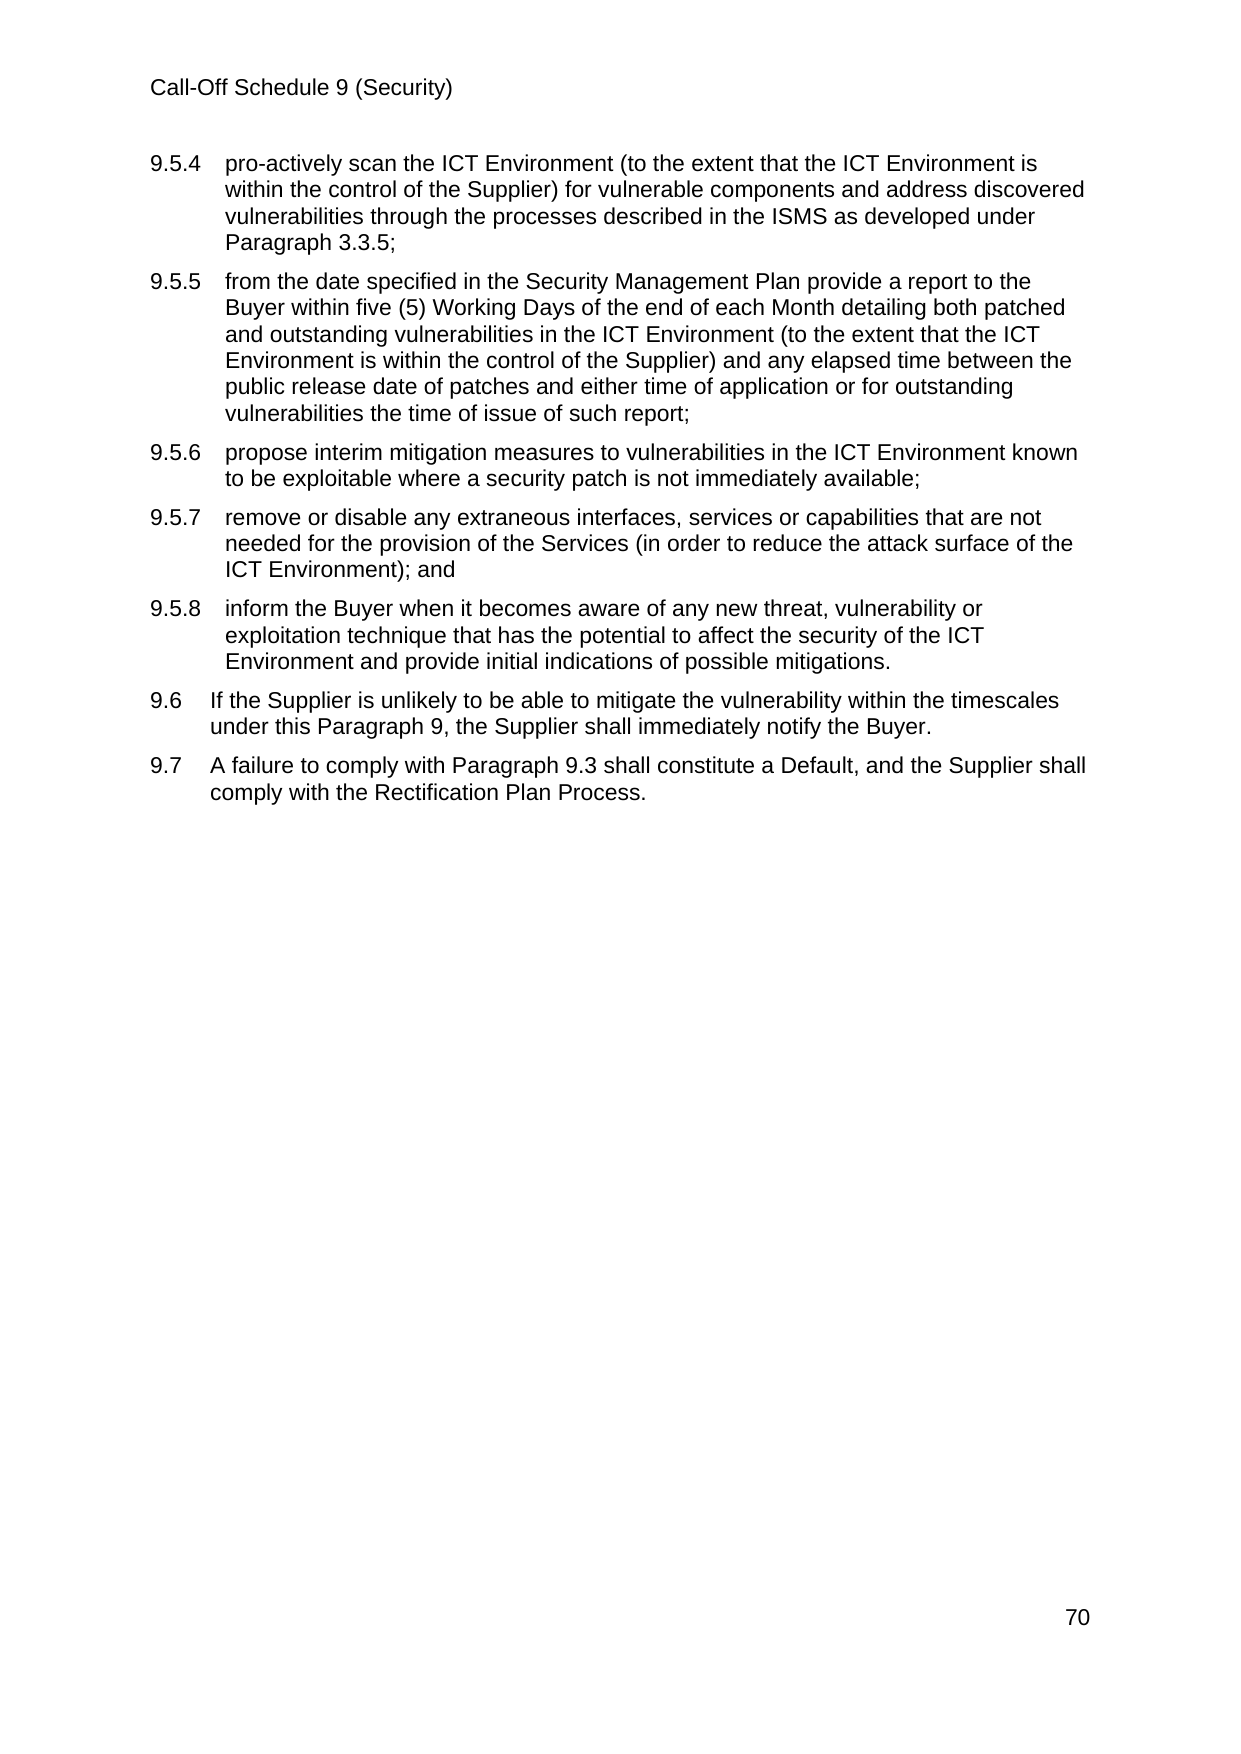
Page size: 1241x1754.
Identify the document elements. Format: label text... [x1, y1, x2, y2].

list propose interim mitigation measures to vulnerabilities in the ICT Environment known to be exploitable where a security patch is not immediately available; [150, 438, 1090, 491]
list If the Supplier is unlikely to be able to mitigate the vulnerability within the timescales under this Paragraph 9, the Supplier shall immediately notify the Buyer. [150, 687, 1090, 739]
list remove or disable any extraneous interfaces, services or capabilities that are not needed for the provision of the Services (in order to reduce the attack surface of the ICT Environment); and [150, 504, 1090, 583]
list pro-actively scan the ICT Environment (to the extent that the ICT Environment is within the control of the Supplier) for vulnerable components and address discovered vulnerabilities through the processes described in the ISMS as developed under Paragraph 3.3.5; [150, 150, 1090, 255]
list from the date specified in the Security Management Plan provide a report to the Buyer within five (5) Working Days of the end of each Month detailing both patched and outstanding vulnerabilities in the ICT Environment (to the extent that the ICT Environment is within the control of the Supplier) and any elapsed time between the public release date of patches and either time of application or for outstanding vulnerabilities the time of issue of such report; [150, 268, 1090, 426]
list inform the Buyer when it becomes aware of any new threat, vulnerability or exploitation technique that has the potential to affect the security of the ICT Environment and provide initial indications of possible mitigations. [150, 595, 1090, 674]
list A failure to comply with Paragraph 9.3 shall constitute a Default, and the Supplier shall comply with the Rectification Plan Process. [150, 752, 1090, 805]
